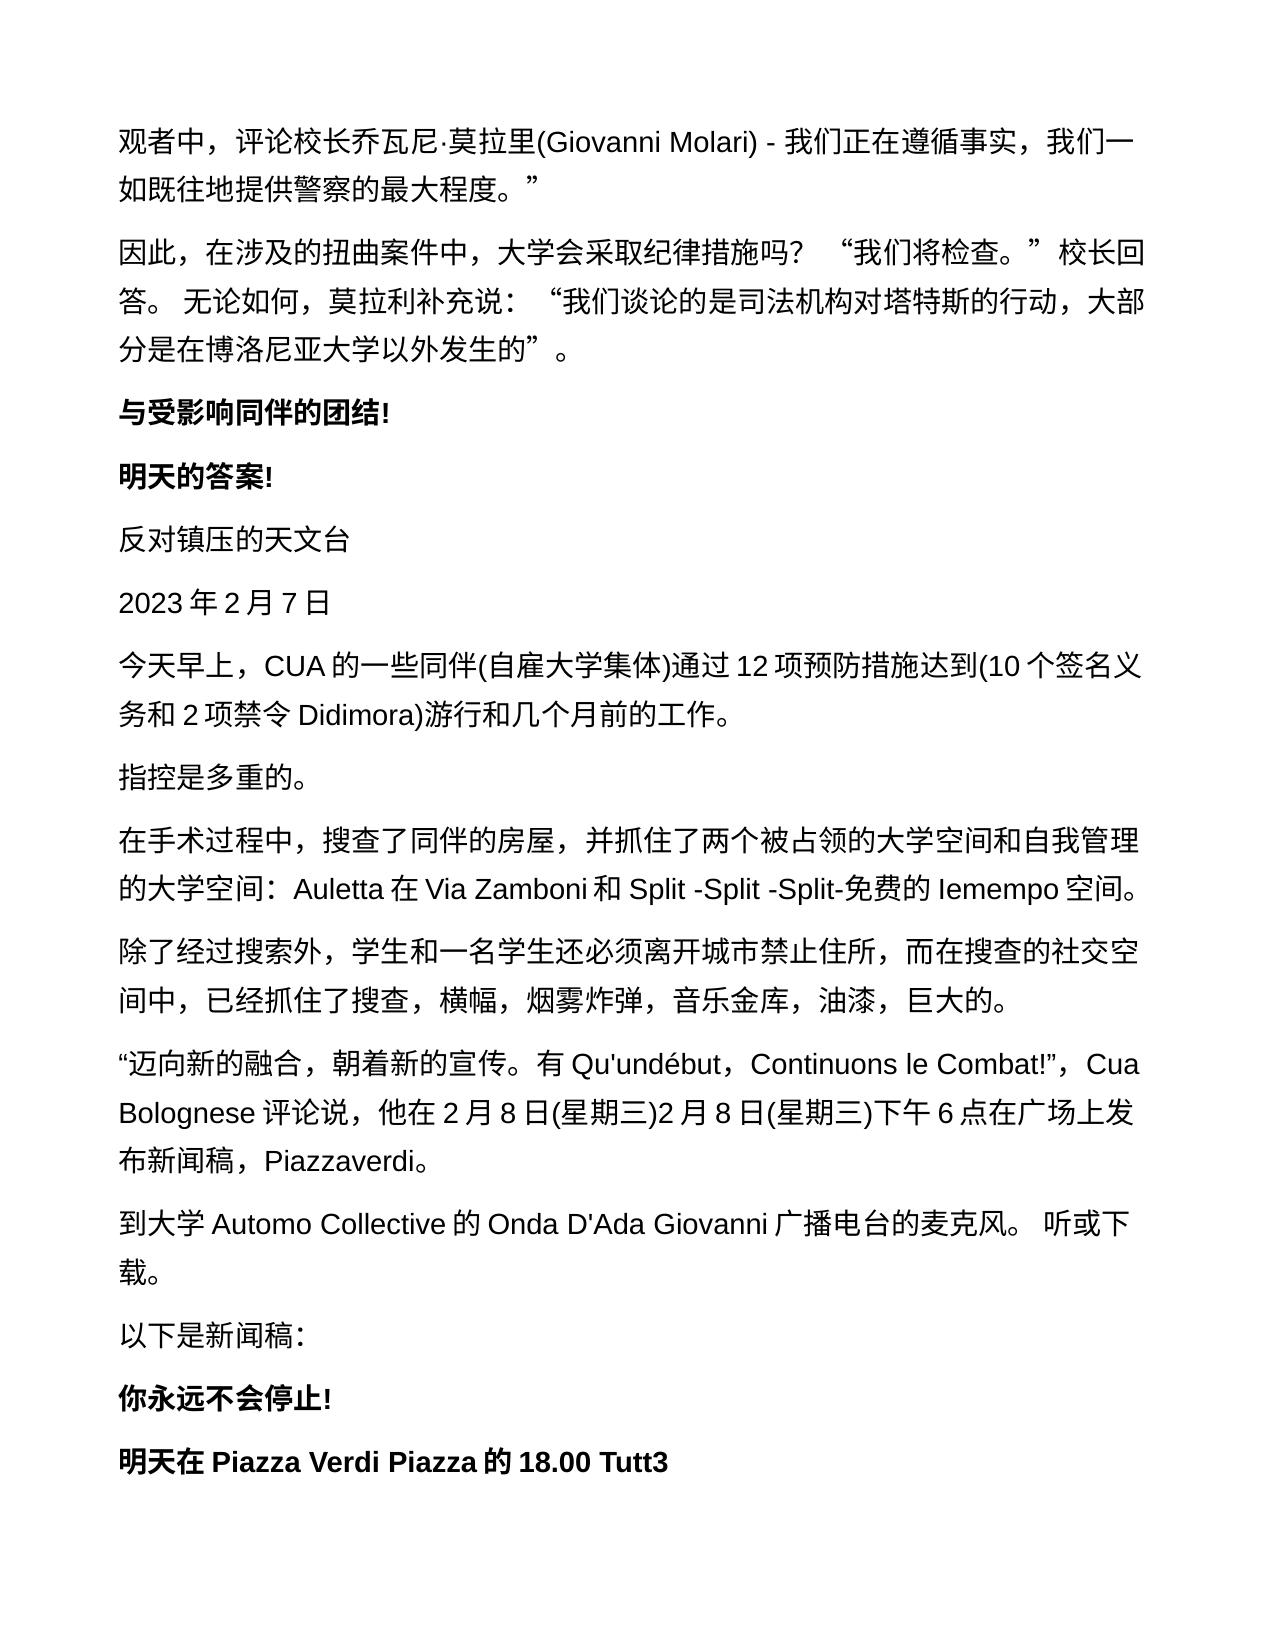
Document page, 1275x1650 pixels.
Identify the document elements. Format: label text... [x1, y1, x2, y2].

text 明天在Piazza Verdi Piazza的18.00 Tutt3 [118, 1439, 1157, 1481]
text “迈向新的融合，朝着新的宣传。有Qu'undébut，Continuons le Combat!”，Cua Bolognese评论说，他在2月8日(星期三)2月8日(星期三)下午6点在广场上发布新闻稿，Piazzaverdi。 [118, 1041, 1157, 1180]
text 到大学Automo Collective的Onda D'Ada Giovanni广播电台的麦克风。 听或下载。 [118, 1201, 1157, 1292]
text 今天早上，CUA的一些同伴(自雇大学集体)通过12项预防措施达到(10个签名义务和2项禁令Didimora)游行和几个月前的工作。 [118, 642, 1157, 733]
text 明天的答案! [118, 453, 1157, 495]
text 观者中，评论校长乔瓦尼·莫拉里(Giovanni Molari) - 我们正在遵循事实，我们一如既往地提供警察的最大程度。” [118, 118, 1157, 209]
text 你永远不会停止! [118, 1376, 1157, 1418]
text 在手术过程中，搜查了同伴的房屋，并抓住了两个被占领的大学空间和自我管理的大学空间：Auletta在Via Zamboni和Split -Split -Split-免费的Iemempo空间。 [118, 817, 1157, 908]
text 指控是多重的。 [118, 754, 1157, 796]
text 2023年2月7日 [118, 579, 1157, 622]
text 以下是新闻稿： [118, 1312, 1157, 1355]
text 因此，在涉及的扭曲案件中，大学会采取纪律措施吗？ “我们将检查。”校长回答。 无论如何，莫拉利补充说：“我们谈论的是司法机构对塔特斯的行动，大部分是在博洛尼亚大学以外发生的”。 [118, 230, 1157, 369]
text 与受影响同伴的团结! [118, 390, 1157, 432]
text 除了经过搜索外，学生和一名学生还必须离开城市禁止住所，而在搜查的社交空间中，已经抓住了搜查，横幅，烟雾炸弹，音乐金库，油漆，巨大的。 [118, 929, 1157, 1020]
text 反对镇压的天文台 [118, 516, 1157, 558]
